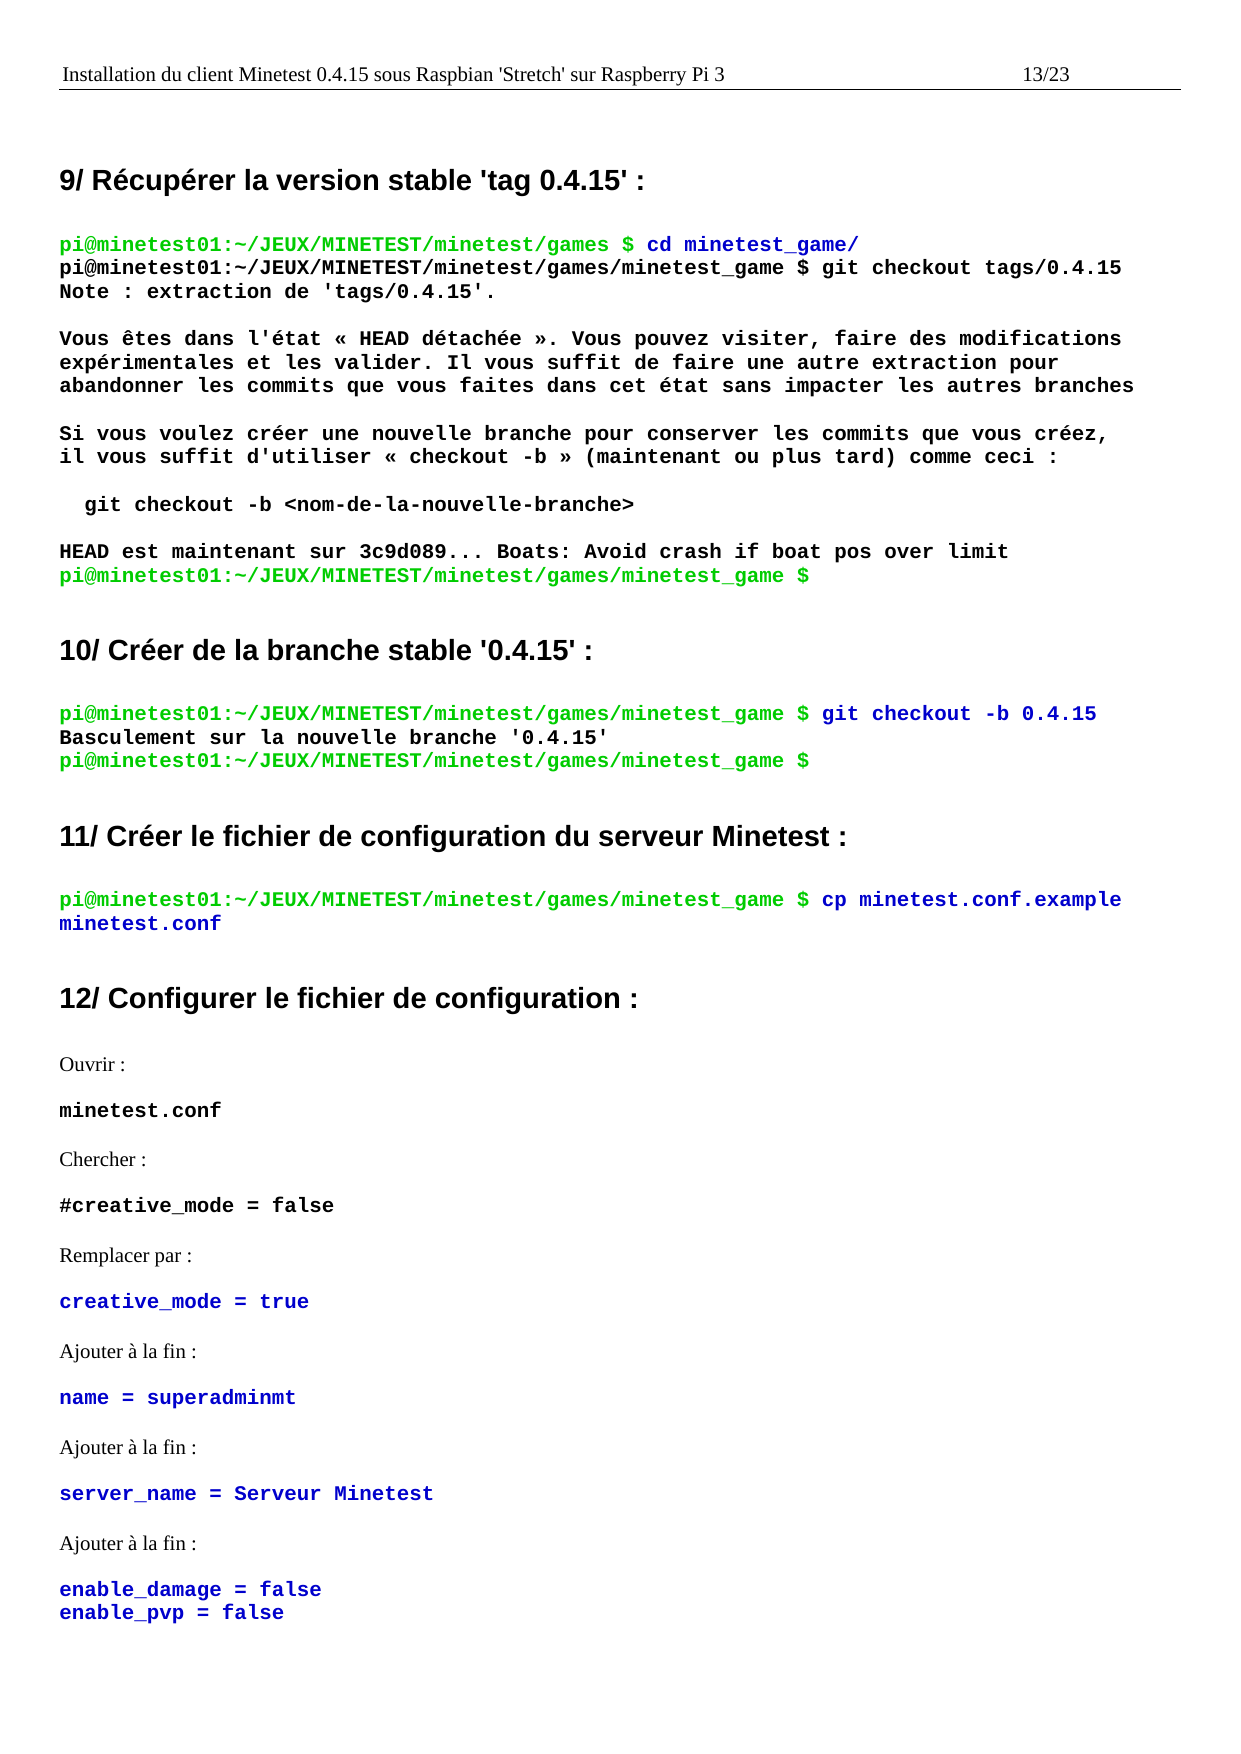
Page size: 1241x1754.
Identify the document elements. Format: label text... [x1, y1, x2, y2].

text Ajouter à la fin : [59, 1339, 1181, 1363]
text HEAD est maintenant sur 3c9d089... Boats: Avoid crash if boat pos over limit [59, 541, 1181, 564]
text Ouvrir : [59, 1051, 1181, 1076]
text Si vous voulez créer une nouvelle branche pour conserver les commits que vous créez, [59, 423, 1181, 446]
text Chercher : [59, 1147, 1181, 1171]
text pi@minetest01:~/JEUX/MINETEST/minetest/games/minetest_game $ git checkout -b 0.4.15 [59, 703, 1181, 727]
text Ajouter à la fin : [59, 1435, 1181, 1459]
text Note : extraction de 'tags/0.4.15'. [59, 281, 1181, 304]
text il vous suffit d'utiliser « checkout -b » (maintenant ou plus tard) comme ceci : [59, 446, 1181, 470]
subtitle 12/ Configurer le fichier de configuration : [59, 981, 1181, 1015]
text creative_mode = true [59, 1291, 1181, 1315]
text pi@minetest01:~/JEUX/MINETEST/minetest/games/minetest_game $ cp minetest.conf.example minetest.conf [59, 889, 1181, 936]
text expérimentales et les valider. Il vous suffit de faire une autre extraction pour [59, 352, 1181, 375]
text #creative_mode = false [59, 1195, 1181, 1219]
text Remplacer par : [59, 1243, 1181, 1267]
text git checkout -b <nom-de-la-nouvelle-branche> [59, 494, 1181, 517]
text minetest.conf [59, 1099, 1181, 1123]
text abandonner les commits que vous faites dans cet état sans impacter les autres branches [59, 375, 1181, 399]
text Basculement sur la nouvelle branche '0.4.15' [59, 727, 1181, 751]
text Vous êtes dans l'état « HEAD détachée ». Vous pouvez visiter, faire des modifications [59, 328, 1181, 352]
text enable_pvp = false [59, 1602, 1181, 1626]
text pi@minetest01:~/JEUX/MINETEST/minetest/games $ cd minetest_game/ [59, 233, 1181, 257]
text name = superadminmt [59, 1387, 1181, 1411]
subtitle 9/ Récupérer la version stable 'tag 0.4.15' : [59, 163, 1181, 197]
text Ajouter à la fin : [59, 1531, 1181, 1555]
subtitle 10/ Créer de la branche stable '0.4.15' : [59, 633, 1181, 667]
text pi@minetest01:~/JEUX/MINETEST/minetest/games/minetest_game $ [59, 564, 1181, 588]
text enable_damage = false [59, 1579, 1181, 1602]
subtitle 11/ Créer le fichier de configuration du serveur Minetest : [59, 819, 1181, 853]
text pi@minetest01:~/JEUX/MINETEST/minetest/games/minetest_game $ [59, 751, 1181, 774]
text pi@minetest01:~/JEUX/MINETEST/minetest/games/minetest_game $ git checkout tags/0.4.15 [59, 257, 1181, 281]
text server_name = Serveur Minetest [59, 1483, 1181, 1507]
